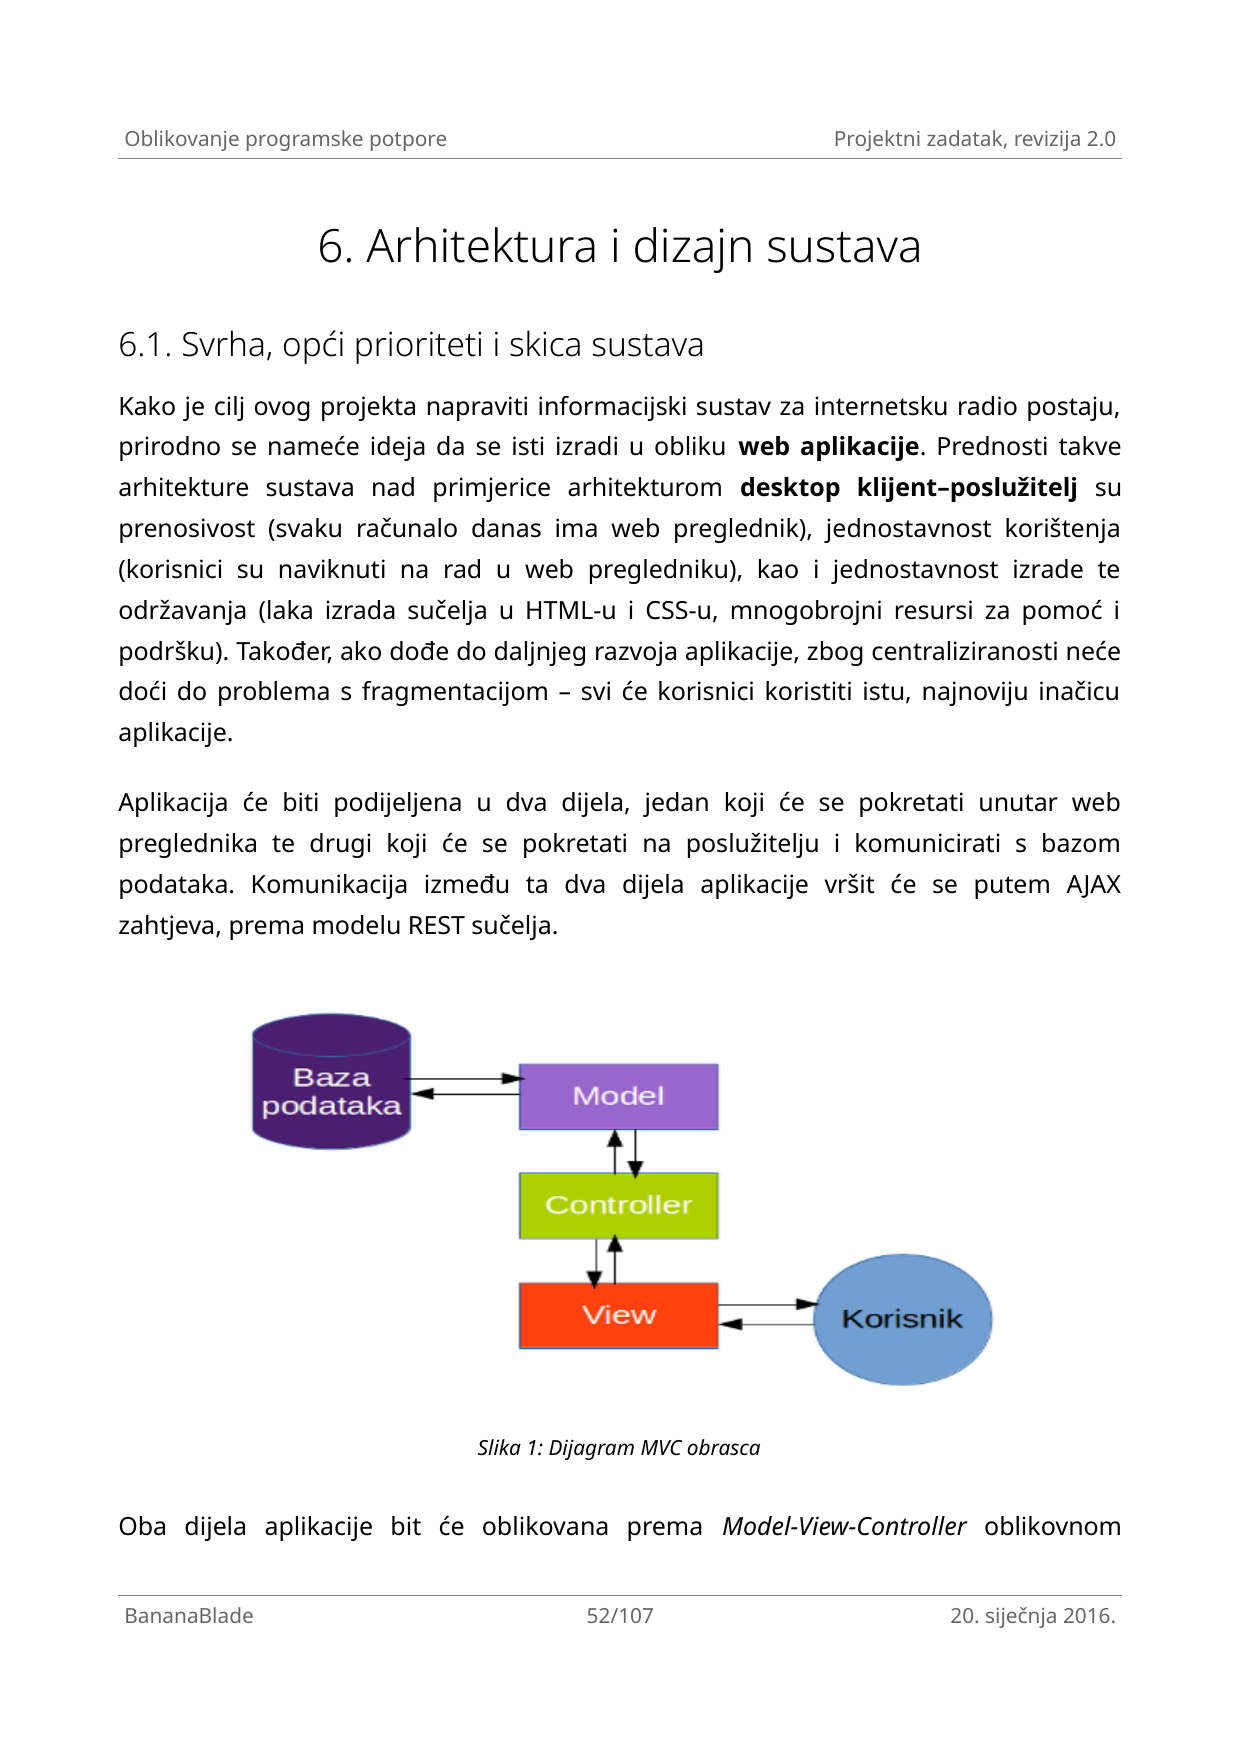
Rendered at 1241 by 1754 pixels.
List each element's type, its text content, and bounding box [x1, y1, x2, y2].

text Oba dijela aplikacije bit će oblikovana prema Model-View-Controller oblikovnom [118, 978, 1122, 1543]
text Kako je cilj ovog projekta napraviti informacijski sustav za internetsku radio postaju, prirodno se nameće ideja da se isti izradi u obliku web aplikacije. Prednosti takve arhitekture sustava nad primjerice arhitekturom desktop klijent–poslužitelj su prenosivost (svaku računalo danas ima web preglednik), jednostavnost korištenja (korisnici su naviknuti na rad u web pregledniku), kao i jednostavnost izrade te održavanja (laka izrada sučelja u HTML-u i CSS-u, mnogobrojni resursi za pomoć i podršku). Također, ako dođe do daljnjeg razvoja aplikacije, zbog centraliziranosti neće doći do problema s fragmentacijom – svi će korisnici koristiti istu, najnoviju inačicu aplikacije. [118, 388, 1122, 749]
picture [201, 990, 1039, 1428]
subtitle 6.1. Svrha, opći prioriteti i skica sustava [118, 321, 1122, 367]
text Slika 1: Dijagram MVC obrasca [221, 1428, 1019, 1461]
text Aplikacija će biti podijeljena u dva dijela, jedan koji će se pokretati unutar web preglednika te drugi koji će se pokretati na poslužitelju i komunicirati s bazom podataka. Komunikacija između ta dva dijela aplikacije vršit će se putem AJAX zahtjeva, prema modelu REST sučelja. [118, 785, 1122, 942]
subtitle 6. Arhitektura i dizajn sustava [118, 213, 1122, 275]
